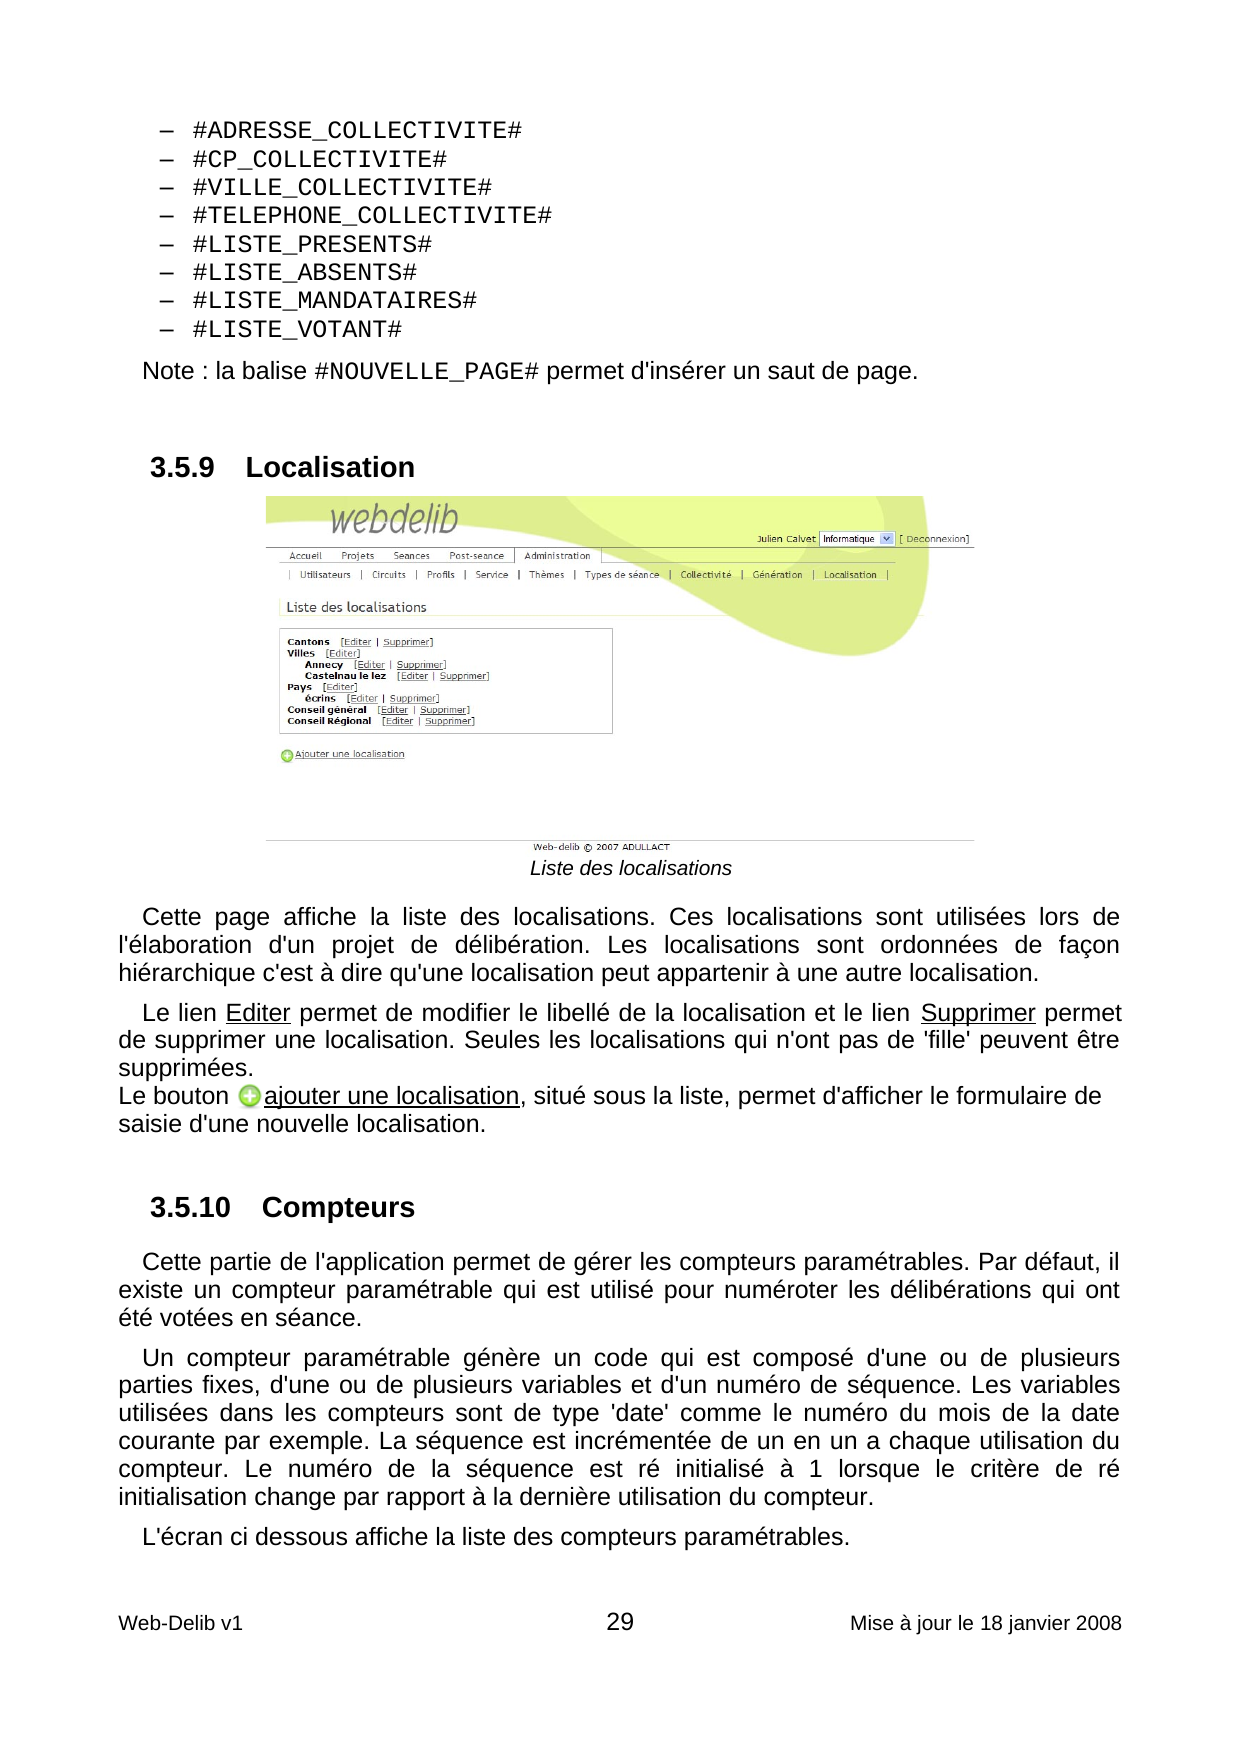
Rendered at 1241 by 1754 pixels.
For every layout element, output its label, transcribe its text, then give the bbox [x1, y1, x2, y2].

subtitle Localisation [118, 451, 1122, 484]
text L'écran ci dessous affiche la liste des compteurs paramétrables. [118, 1523, 1122, 1551]
text Un compteur paramétrable génère un code qui est composé d'une ou de plusieurs parties fixes, d'une ou de plusieurs variables et d'un numéro de séquence. Les variables utilisées dans les compteurs sont de type 'date' comme le numéro du mois de la date courante par exemple. La séquence est incrémentée de un en un a chaque utilisation du compteur. Le numéro de la séquence est ré initialisé à 1 lorsque le critère de ré initialisation change par rapport à la dernière utilisation du compteur. [118, 1343, 1122, 1511]
list #CP_COLLECTIVITE# [136, 146, 1122, 175]
subtitle Compteurs [118, 1191, 1122, 1223]
list #LISTE_MANDATAIRES# [136, 288, 1122, 316]
list #ADRESSE_COLLECTIVITE# [136, 118, 1122, 146]
list #LISTE_PRESENTS# [136, 231, 1122, 260]
text Liste des localisations [118, 857, 1122, 879]
list #VILLE_COLLECTIVITE# [136, 175, 1122, 203]
text Le bouton ajouter une localisation, situé sous la liste, permet d'afficher le formulaire de saisie d'une nouvelle localisation. [118, 1082, 1122, 1138]
text Note : la balise #NOUVELLE_PAGE# permet d'insérer un saut de page. [118, 357, 1122, 387]
text Cette partie de l'application permet de gérer les compteurs paramétrables. Par défaut, il existe un compteur paramétrable qui est utilisé pour numéroter les délibérations qui ont été votées en séance. [118, 1248, 1122, 1332]
text Cette page affiche la liste des localisations. Ces localisations sont utilisées lors de l'élaboration d'un projet de délibération. Les localisations sont ordonnées de façon hiérarchique c'est à dire qu'une localisation peut appartenir à une autre localisation. [118, 903, 1122, 987]
list #LISTE_ABSENTS# [136, 260, 1122, 288]
picture [236, 1082, 264, 1110]
picture [265, 496, 975, 857]
list #LISTE_VOTANT# [136, 316, 1122, 345]
text Le lien Editer permet de modifier le libellé de la localisation et le lien Supprimer permet de supprimer une localisation. Seules les localisations qui n'ont pas de 'fille' peuvent être supprimées. [118, 998, 1122, 1082]
list #TELEPHONE_COLLECTIVITE# [136, 203, 1122, 231]
